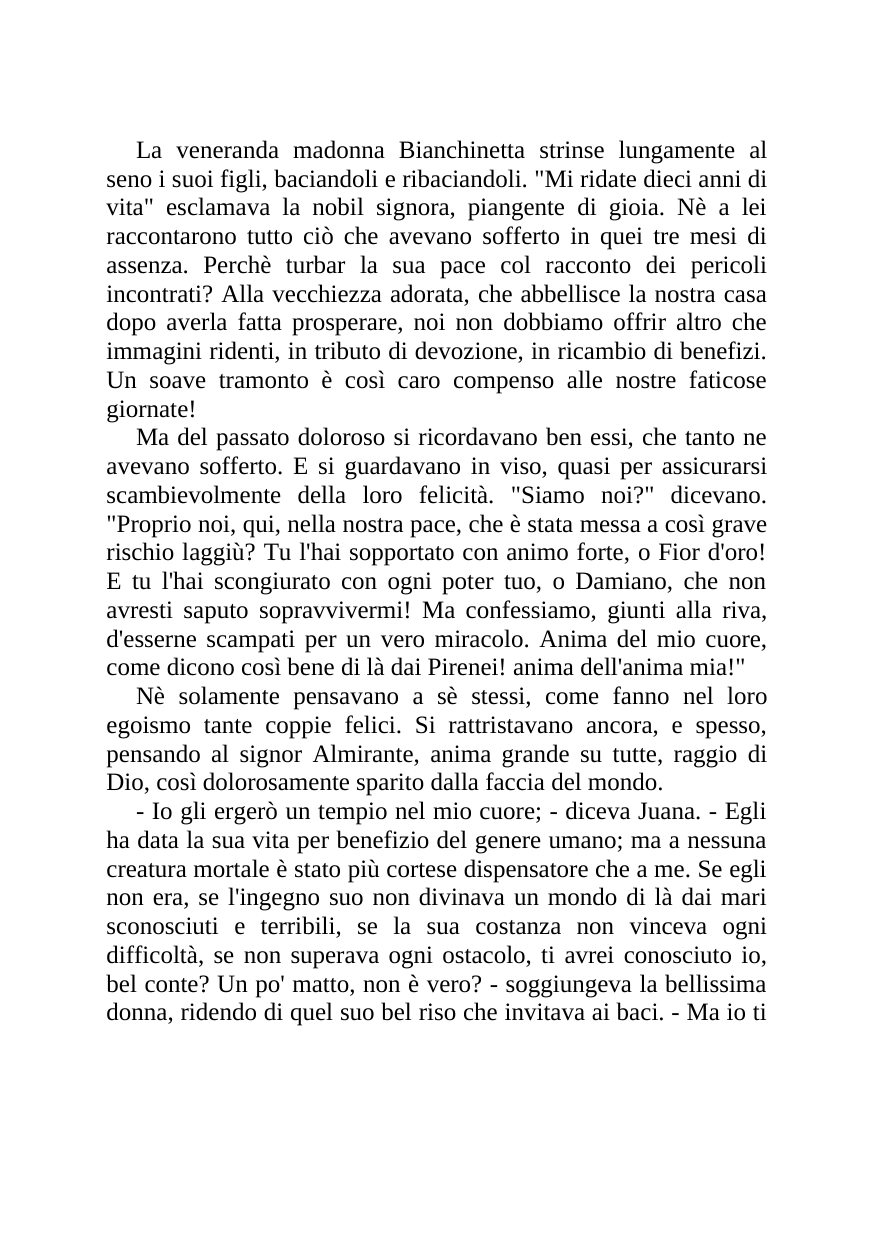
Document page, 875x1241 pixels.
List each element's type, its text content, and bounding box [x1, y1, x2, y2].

text Nè solamente pensavano a sè stessi, come fanno nel loro egoismo tante coppie felici. Si rattristavano ancora, e spesso, pensando al signor Almirante, anima grande su tutte, raggio di Dio, così dolorosamente sparito dalla faccia del mondo. [106, 681, 768, 796]
text - Io gli ergerò un tempio nel mio cuore; - diceva Juana. - Egli ha data la sua vita per benefizio del genere umano; ma a nessuna creatura mortale è stato più cortese dispensatore che a me. Se egli non era, se l'ingegno suo non divinava un mondo di là dai mari sconosciuti e terribili, se la sua costanza non vinceva ogni difficoltà, se non superava ogni ostacolo, ti avrei conosciuto io, bel conte? Un po' matto, non è vero? - soggiungeva la bellissima donna, ridendo di quel suo bel riso che invitava ai baci. - Ma io ti [106, 796, 768, 1026]
text La veneranda madonna Bianchinetta strinse lungamente al seno i suoi figli, baciandoli e ribaciandoli. "Mi ridate dieci anni di vita" esclamava la nobil signora, piangente di gioia. Nè a lei raccontarono tutto ciò che avevano sofferto in quei tre mesi di assenza. Perchè turbar la sua pace col racconto dei pericoli incontrati? Alla vecchiezza adorata, che abbellisce la nostra casa dopo averla fatta prosperare, noi non dobbiamo offrir altro che immagini ridenti, in tributo di devozione, in ricambio di benefizi. Un soave tramonto è così caro compenso alle nostre faticose giornate! [106, 135, 768, 422]
text Ma del passato doloroso si ricordavano ben essi, che tanto ne avevano sofferto. E si guardavano in viso, quasi per assicurarsi scambievolmente della loro felicità. "Siamo noi?" dicevano. "Proprio noi, qui, nella nostra pace, che è stata messa a così grave rischio laggiù? Tu l'hai sopportato con animo forte, o Fior d'oro! E tu l'hai scongiurato con ogni poter tuo, o Damiano, che non avresti saputo sopravvivermi! Ma confessiamo, giunti alla riva, d'esserne scampati per un vero miracolo. Anima del mio cuore, come dicono così bene di là dai Pirenei! anima dell'anima mia!" [106, 422, 768, 681]
